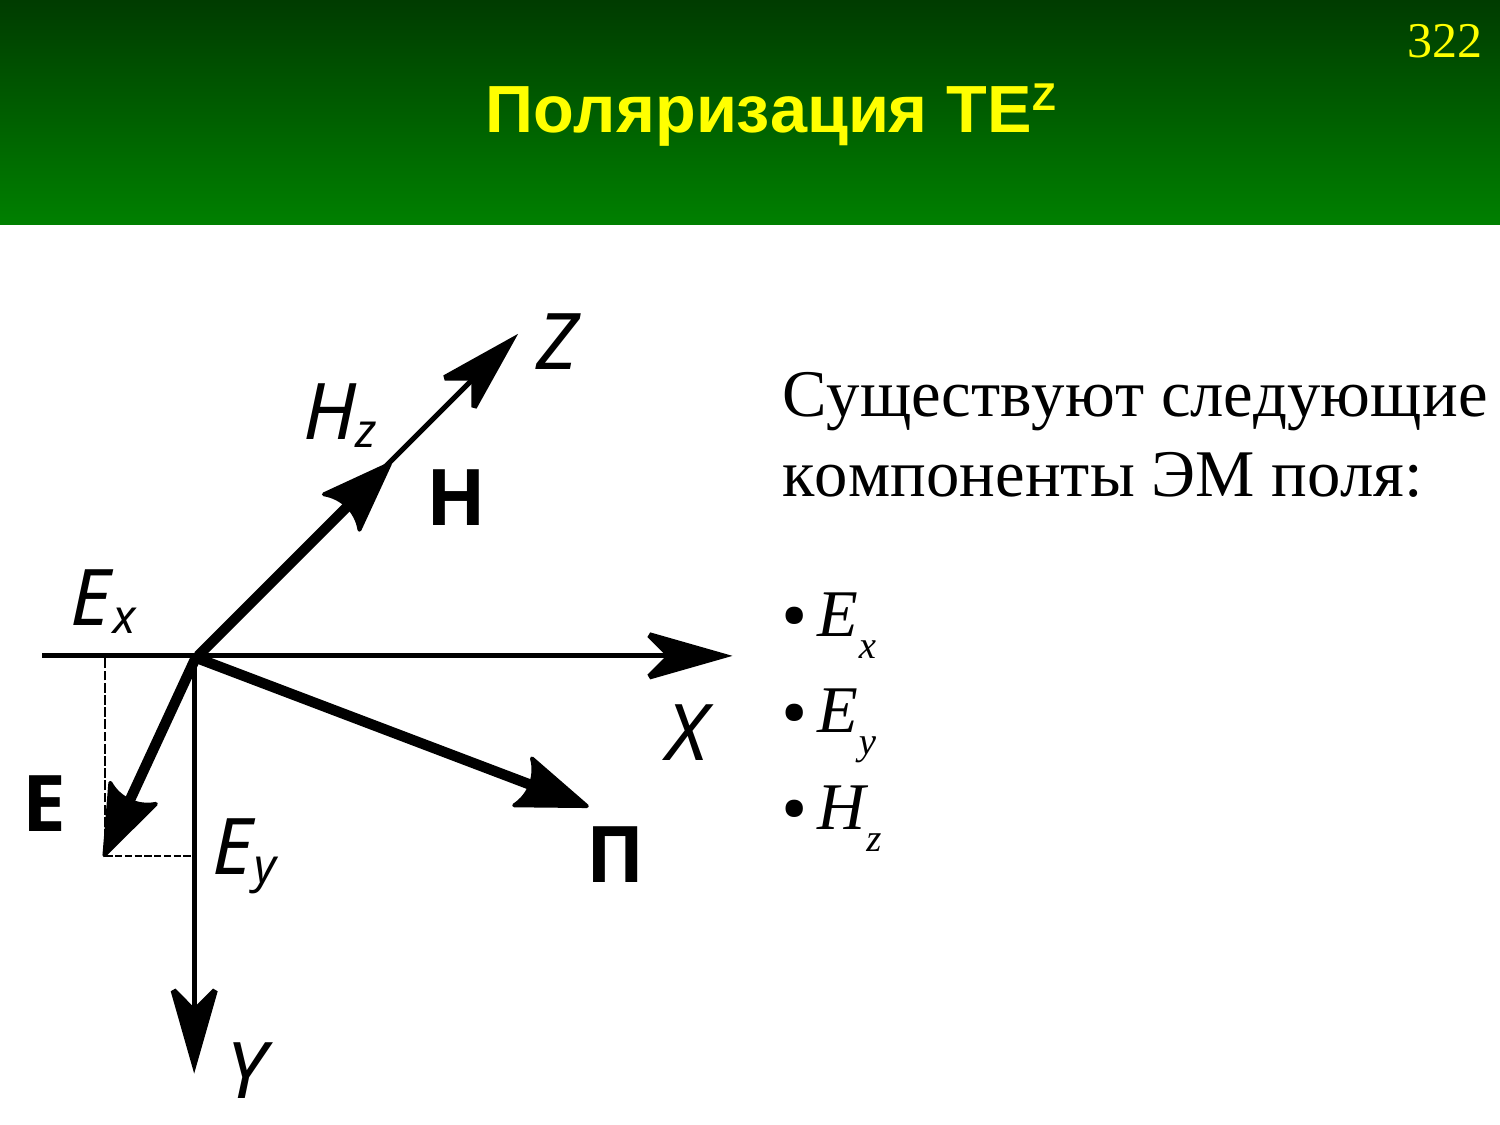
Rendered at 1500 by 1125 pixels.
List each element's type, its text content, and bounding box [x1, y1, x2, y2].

title Поляризация TEZ [100, 7, 1441, 204]
picture [29, 312, 733, 1099]
text_box Существуют следующие компоненты ЭМ поля: Ex Ey Hz [767, 342, 1500, 867]
